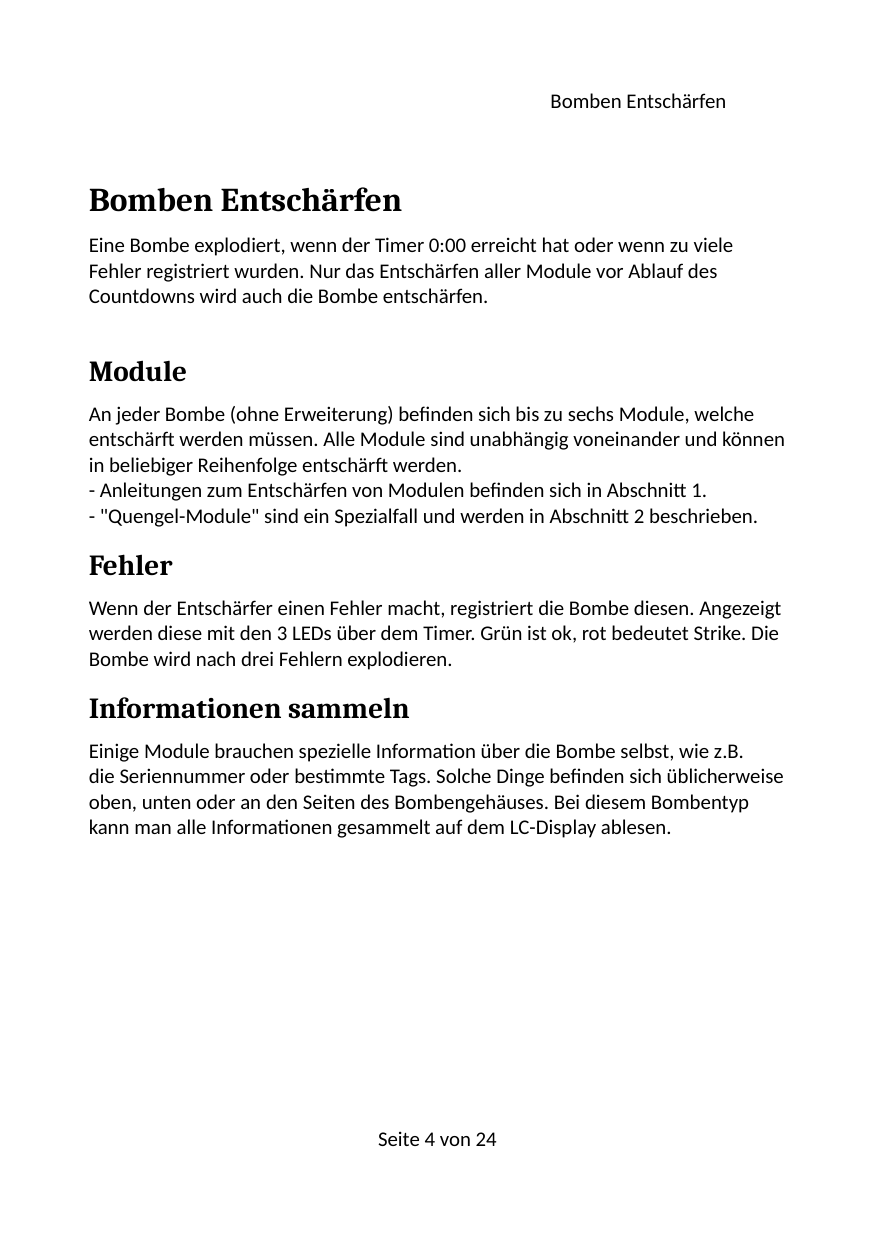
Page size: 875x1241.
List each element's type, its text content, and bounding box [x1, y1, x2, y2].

text Eine Bombe explodiert, wenn der Timer 0:00 erreicht hat oder wenn zu viele Fehler registriert wurden. Nur das Entschärfen aller Module vor Ablauf des Countdowns wird auch die Bombe entschärfen. [88, 233, 786, 309]
text - "Quengel-Module" sind ein Spezialfall und werden in Abschnitt 2 beschrieben. [88, 503, 786, 528]
text die Seriennummer oder bestimmte Tags. Solche Dinge befinden sich üblicherweise oben, unten oder an den Seiten des Bombengehäuses. Bei diesem Bombentyp kann man alle Informationen gesammelt auf dem LC-Display ablesen. [88, 764, 786, 840]
subtitle Bomben Entschärfen [88, 143, 786, 220]
text Wenn der Entschärfer einen Fehler macht, registriert die Bombe diesen. Angezeigt werden diese mit den 3 LEDs über dem Timer. Grün ist ok, rot bedeutet Strike. Die Bombe wird nach drei Fehlern explodieren. [88, 595, 786, 671]
text An jeder Bombe (ohne Erweiterung) befinden sich bis zu sechs Module, welche entschärft werden müssen. Alle Module sind unabhängig voneinander und können in beliebiger Reihenfolge entschärft werden. - Anleitungen zum Entschärfen von Modulen befinden sich in Abschnitt 1. [88, 401, 786, 503]
subtitle Informationen sammeln [88, 692, 786, 726]
subtitle Module [88, 355, 786, 389]
text Einige Module brauchen spezielle Information über die Bombe selbst, wie z.B. [88, 738, 786, 764]
subtitle Fehler [88, 549, 786, 583]
